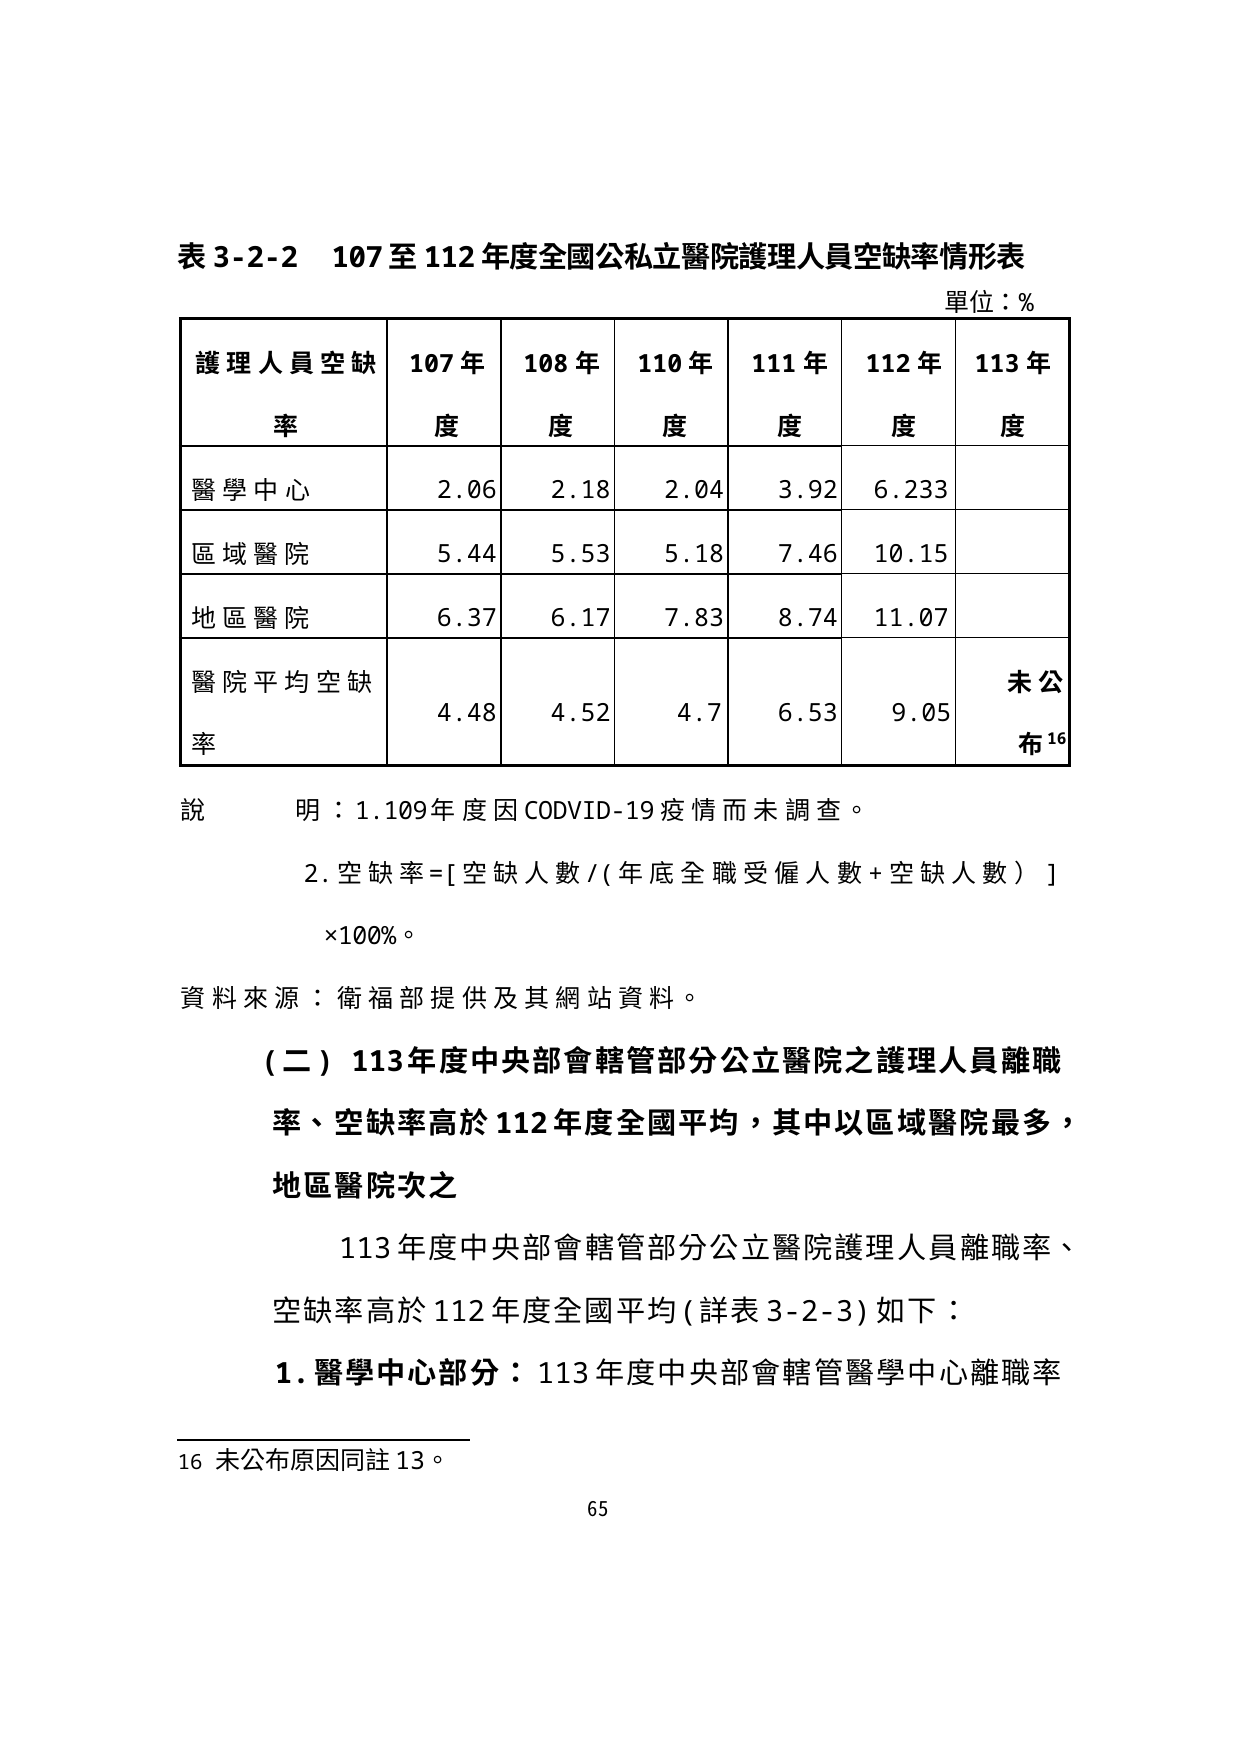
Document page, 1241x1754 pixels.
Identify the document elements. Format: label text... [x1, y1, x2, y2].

table_cell 3.92 [729, 447, 841, 509]
table_cell 醫院平均空缺率 [182, 639, 386, 764]
table_header 113年度 [956, 320, 1068, 445]
table_cell 5.18 [615, 511, 727, 573]
table_cell 8.74 [729, 575, 841, 637]
table_cell 10.15 [842, 510, 955, 573]
table_cell [956, 510, 1068, 573]
table_cell 9.05 [842, 638, 955, 764]
table_header 107年度 [388, 320, 500, 445]
table_cell 醫學中心 [182, 447, 386, 509]
text (二) 113年度中央部會轄管部分公立醫院之護理人員離職率、空缺率高於112年度全國平均，其中以區域醫院最多，地區醫院次之 [236, 1017, 1063, 1204]
text 1.醫學中心部分：113年度中央部會轄管醫學中心離職率 [266, 1329, 1063, 1392]
table_cell 6.53 [729, 639, 841, 764]
table_cell 7.83 [615, 575, 727, 637]
text 表3-2-2 107至112年度全國公私立醫院護理人員空缺率情形表 [177, 227, 1063, 277]
table_cell 2.18 [502, 447, 614, 509]
table_cell 6.233 [842, 446, 955, 509]
table_cell 4.48 [388, 639, 500, 764]
table_cell 區域醫院 [182, 511, 386, 573]
text 113年度中央部會轄管部分公立醫院護理人員離職率、空缺率高於112年度全國平均(詳表3-2-3)如下： [266, 1204, 1063, 1329]
text 2.空缺率=[空缺人數/(年底全職受僱人數+空缺人數）]×100%。 [295, 829, 1063, 954]
table_cell 5.44 [388, 511, 500, 573]
table_cell 5.53 [502, 511, 614, 573]
text 單位：% [177, 288, 1063, 317]
text 說 明：1.109年度因CODVID-19疫情而未調查。 [177, 767, 1063, 829]
table_header 111年度 [729, 320, 841, 445]
table_cell [956, 574, 1068, 637]
table_cell 7.46 [729, 511, 841, 573]
table_cell [956, 446, 1068, 509]
table_cell 4.7 [615, 639, 727, 764]
table_header 110年度 [615, 320, 727, 445]
table_header 112年度 [842, 320, 955, 445]
table_cell 6.17 [502, 575, 614, 637]
table_cell 未公布 [956, 638, 1068, 764]
table_header 108年度 [502, 320, 614, 445]
table_cell 4.52 [502, 639, 614, 764]
table_cell 2.04 [615, 447, 727, 509]
table_cell 6.37 [388, 575, 500, 637]
text 資料來源：衛福部提供及其網站資料。 [177, 954, 1063, 1017]
table_cell 2.06 [388, 447, 500, 509]
table_cell 11.07 [842, 574, 955, 637]
table_header 護理人員空缺率 [182, 320, 386, 445]
table_cell 地區醫院 [182, 575, 386, 637]
